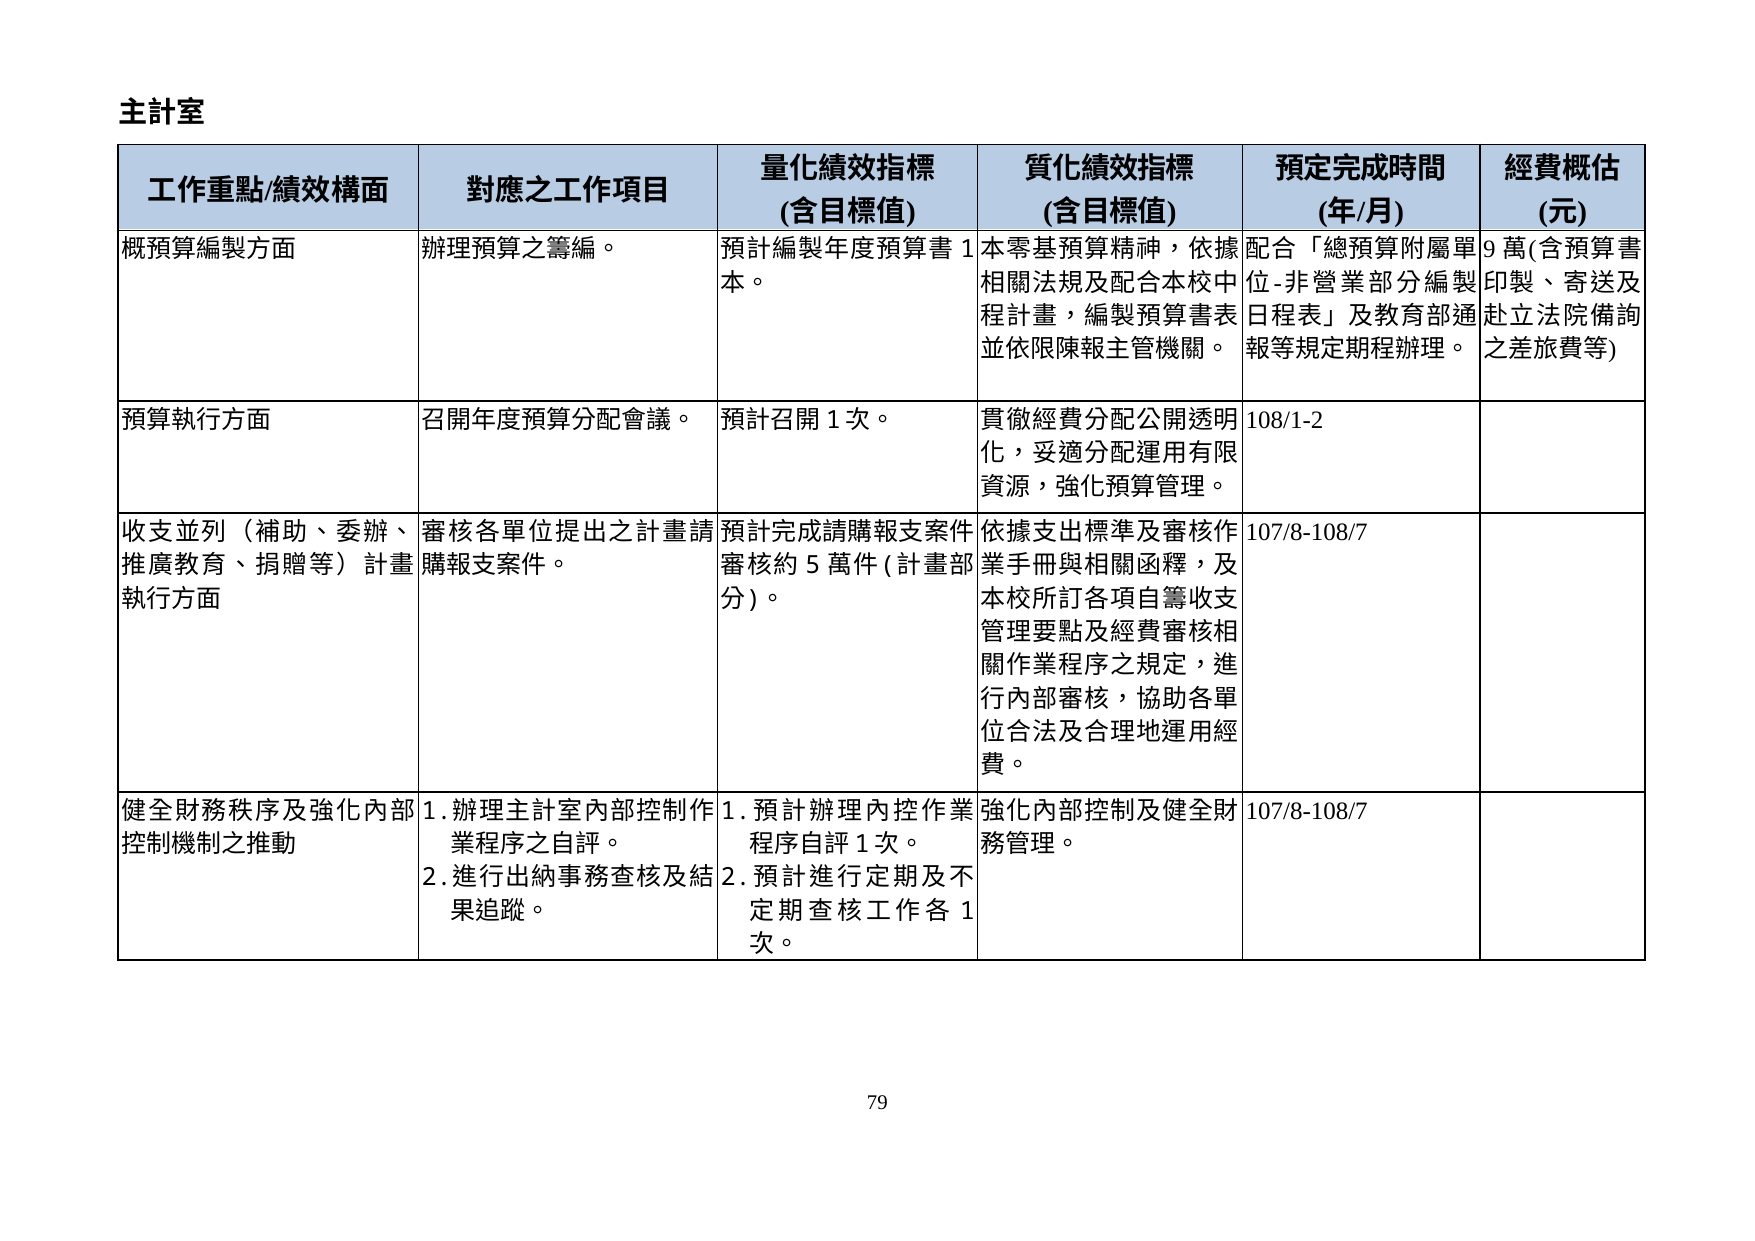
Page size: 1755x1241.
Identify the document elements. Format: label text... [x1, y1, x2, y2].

table_cell 審核各單位提出之計畫請購報支案件。 [419, 514, 717, 791]
text 主計室 [118, 89, 1636, 131]
table_cell [1481, 793, 1644, 959]
table_header 預定完成時間 (年/月) [1243, 145, 1479, 229]
table_cell 107/8-108/7 [1243, 793, 1479, 959]
table_cell 預計編製年度預算書1本。 [718, 231, 977, 400]
table_cell 1.辦理主計室內部控制作業程序之自評。 2.進行出納事務查核及結果追蹤。 [419, 793, 717, 959]
table_cell 9萬(含預算書印製、寄送及赴立法院備詢之差旅費等) [1481, 231, 1644, 400]
table_cell 強化內部控制及健全財務管理。 [978, 793, 1242, 959]
table_cell 召開年度預算分配會議。 [419, 402, 717, 512]
table_header 工作重點/績效構面 [119, 145, 418, 229]
table_cell 預計完成請購報支案件審核約5萬件(計畫部分)。 [718, 514, 977, 791]
table_header 量化績效指標 (含目標值) [718, 145, 977, 229]
table_cell 1.預計辦理內控作業程序自評1次。 2.預計進行定期及不定期查核工作各1次。 [718, 793, 977, 959]
table_cell 預算執行方面 [119, 402, 418, 512]
table_cell 預計召開1次。 [718, 402, 977, 512]
table_cell 配合「總預算附屬單位-非營業部分編製日程表」及教育部通報等規定期程辦理。 [1243, 231, 1479, 400]
table_cell 收支並列（補助、委辦、推廣教育、捐贈等）計畫執行方面 [119, 514, 418, 791]
table_cell 辦理預算之籌編。 [419, 231, 717, 400]
table_cell 108/1-2 [1243, 402, 1479, 512]
table_cell [1481, 402, 1644, 512]
table_cell 健全財務秩序及強化內部控制機制之推動 [119, 793, 418, 959]
table_cell 概預算編製方面 [119, 231, 418, 400]
table_header 對應之工作項目 [419, 145, 717, 229]
table_cell [1481, 514, 1644, 791]
table_cell 貫徹經費分配公開透明化，妥適分配運用有限資源，強化預算管理。 [978, 402, 1242, 512]
table_header 經費概估 (元) [1481, 145, 1644, 229]
table_header 質化績效指標 (含目標值) [978, 145, 1242, 229]
table_cell 依據支出標準及審核作業手冊與相關函釋，及本校所訂各項自籌收支管理要點及經費審核相關作業程序之規定，進行內部審核，協助各單位合法及合理地運用經費。 [978, 514, 1242, 791]
table_cell 本零基預算精神，依據相關法規及配合本校中程計畫，編製預算書表並依限陳報主管機關。 [978, 231, 1242, 400]
table_cell 107/8-108/7 [1243, 514, 1479, 791]
